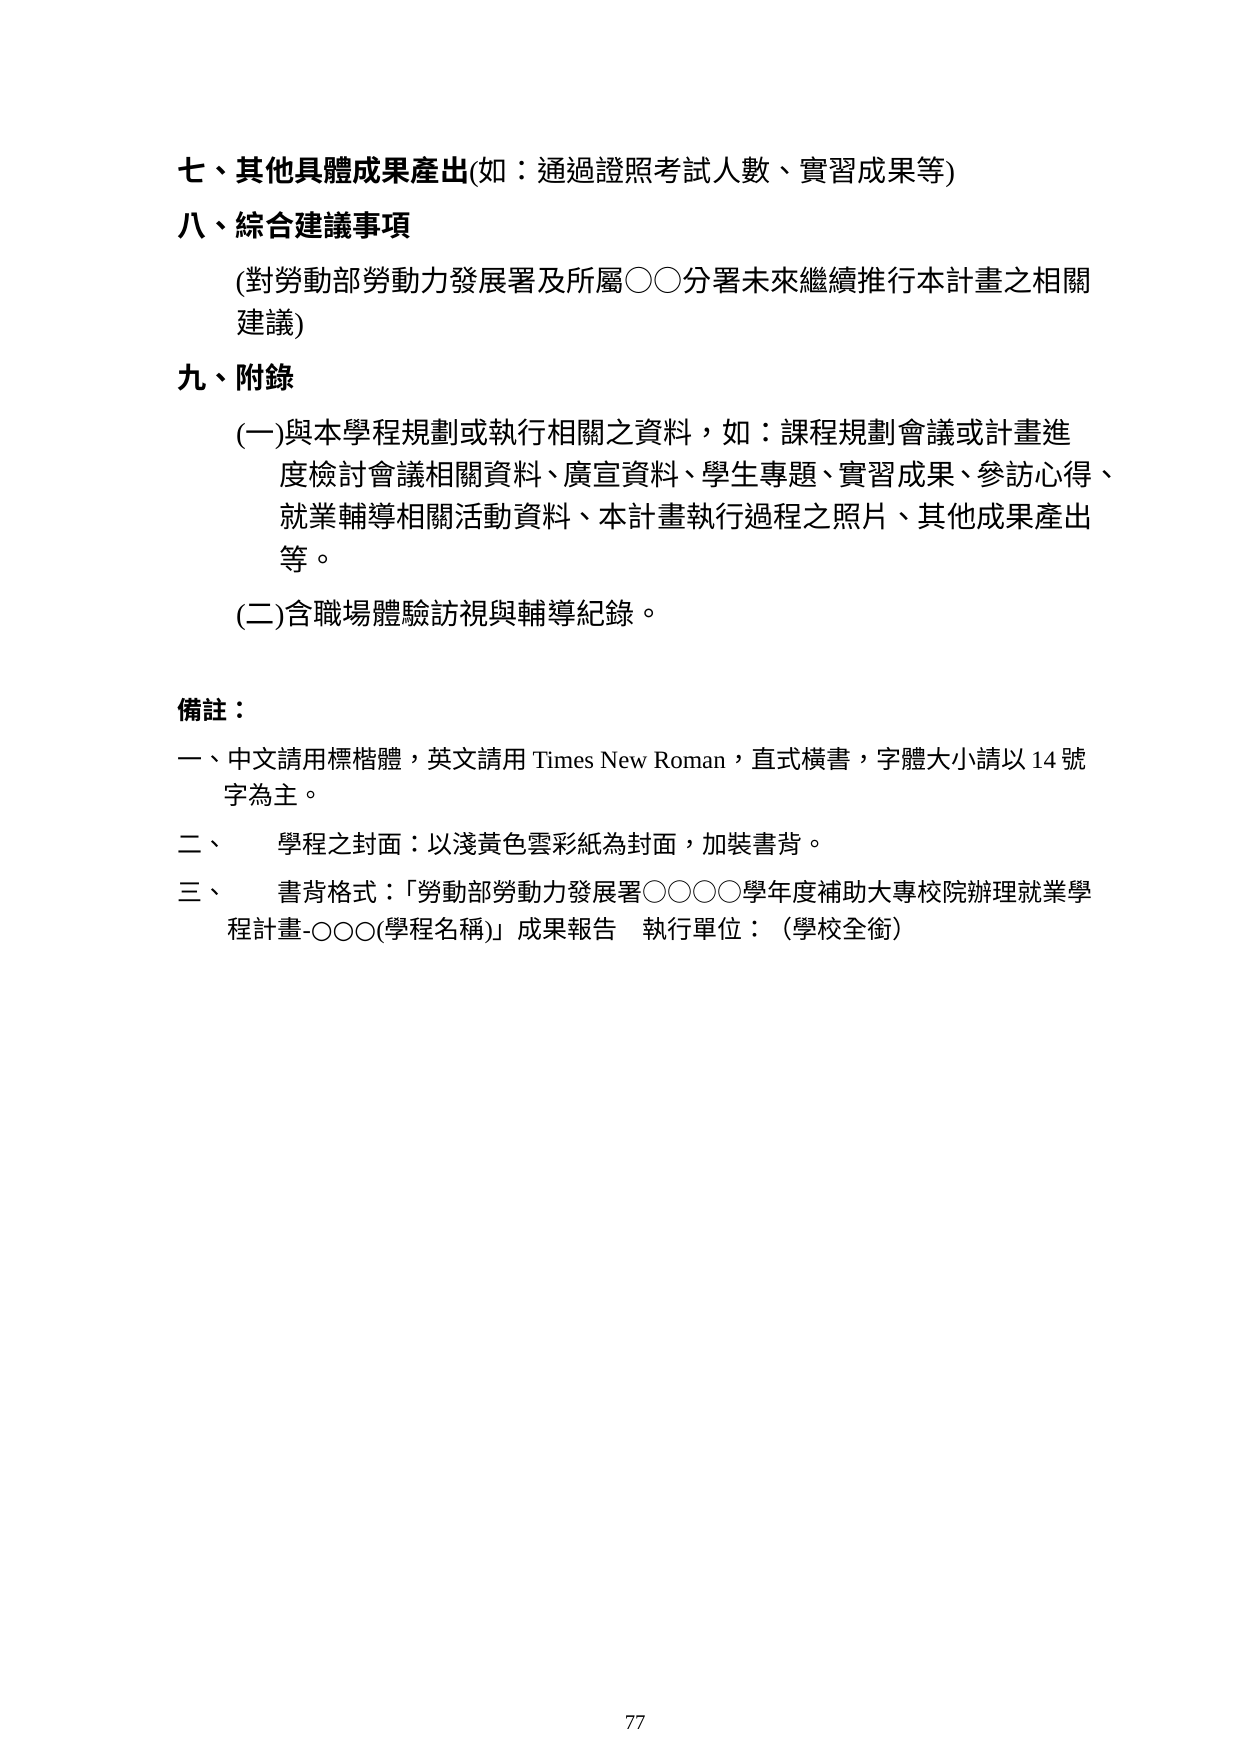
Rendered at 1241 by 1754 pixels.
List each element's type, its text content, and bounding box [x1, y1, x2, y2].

text 八、綜合建議事項 [177, 202, 1092, 245]
text (一)與本學程規劃或執行相關之資料，如：課程規劃會議或計畫進度檢討會議相關資料、廣宣資料、學生專題、實習成果、參訪心得、就業輔導相關活動資料、本計畫執行過程之照片、其他成果產出等。 [236, 409, 1092, 578]
text 七、其他具體成果產出(如：通過證照考試人數、實習成果等) [177, 148, 1092, 190]
text (二)含職場體驗訪視與輔導紀錄。 [236, 591, 1092, 633]
list 學程之封面：以淺黃色雲彩紙為封面，加裝書背。 [177, 824, 1092, 860]
text 九、附錄 [177, 354, 1092, 397]
text 備註： [177, 690, 1092, 727]
text (對勞動部勞動力發展署及所屬○○分署未來繼續推行本計畫之相關建議) [235, 257, 1092, 342]
list 書背格式：「勞動部勞動力發展署○○○○學年度補助大專校院辦理就業學程計畫-○○○(學程名稱)」成果報告 執行單位：（學校全銜） [177, 873, 1092, 945]
text 一、中文請用標楷體，英文請用Times New Roman，直式橫書，字體大小請以14號字為主。 [177, 739, 1092, 812]
